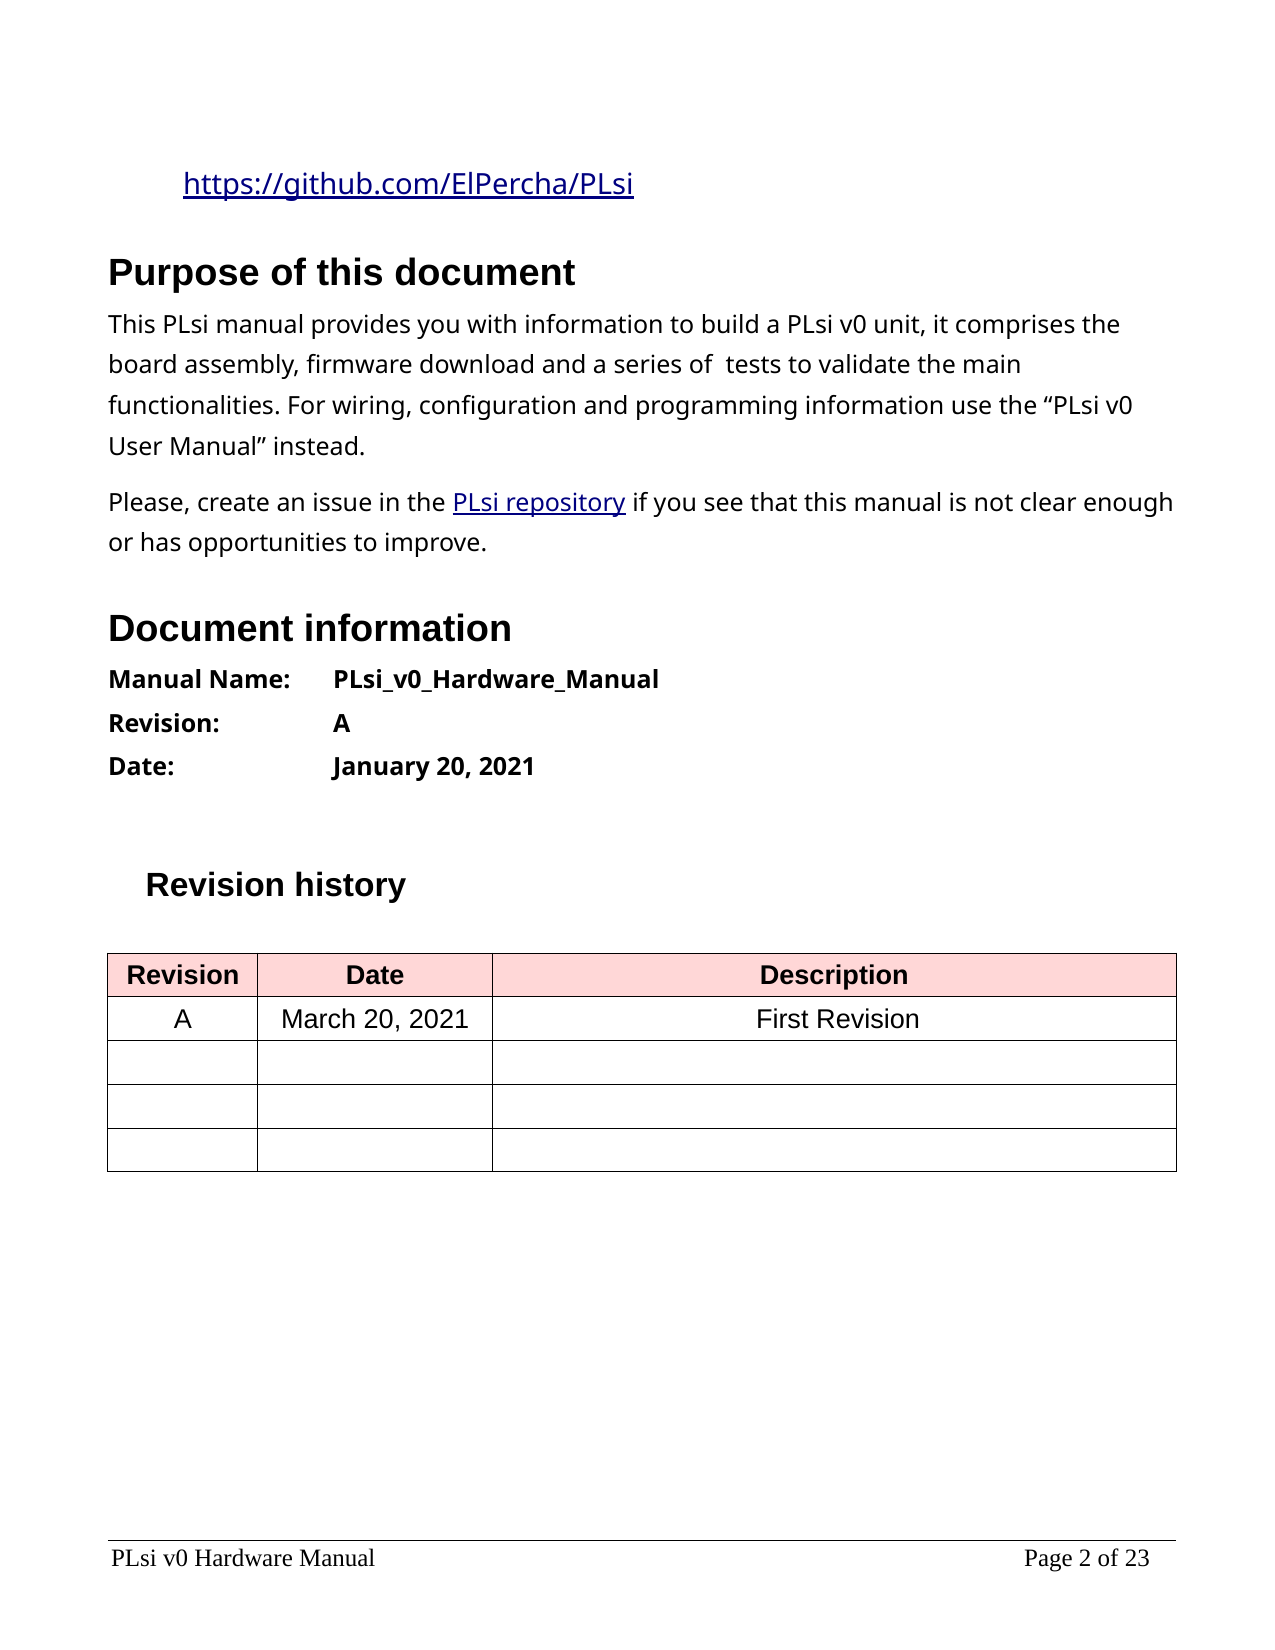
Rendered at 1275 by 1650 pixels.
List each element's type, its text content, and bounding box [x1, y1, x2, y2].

table_cell [108, 1085, 257, 1127]
text Please, create an issue in the PLsi repository if you see that this manual is not clear enough or has opportunities to improve. [108, 484, 1176, 559]
subtitle Purpose of this document [108, 250, 1176, 294]
text Date: January 20, 2021 [108, 749, 1176, 783]
table_cell March 20, 2021 [258, 997, 492, 1040]
table_cell [258, 1041, 492, 1084]
table_header Description [493, 954, 1176, 996]
text Revision: A [108, 705, 1176, 739]
table_cell A [108, 997, 257, 1040]
subtitle Document information [108, 606, 1176, 649]
subtitle Revision history [145, 865, 1176, 904]
table_cell First Revision [493, 997, 1176, 1040]
table_header Revision [108, 954, 257, 996]
text https://github.com/ElPercha/PLsi [108, 163, 1176, 203]
table_header Date [258, 954, 492, 996]
table_cell [258, 1129, 492, 1171]
table_cell [493, 1085, 1176, 1127]
table_cell [108, 1129, 257, 1171]
table_cell [258, 1085, 492, 1127]
table_cell [108, 1041, 257, 1084]
text This PLsi manual provides you with information to build a PLsi v0 unit, it comprises the board assembly, firmware download and a series of tests to validate the main functionalities. For wiring, configuration and programming information use the “PLsi v0 User Manual” instead. [108, 306, 1176, 463]
table_cell [493, 1129, 1176, 1171]
text Manual Name: PLsi_v0_Hardware_Manual [108, 662, 1176, 696]
table_cell [493, 1041, 1176, 1084]
